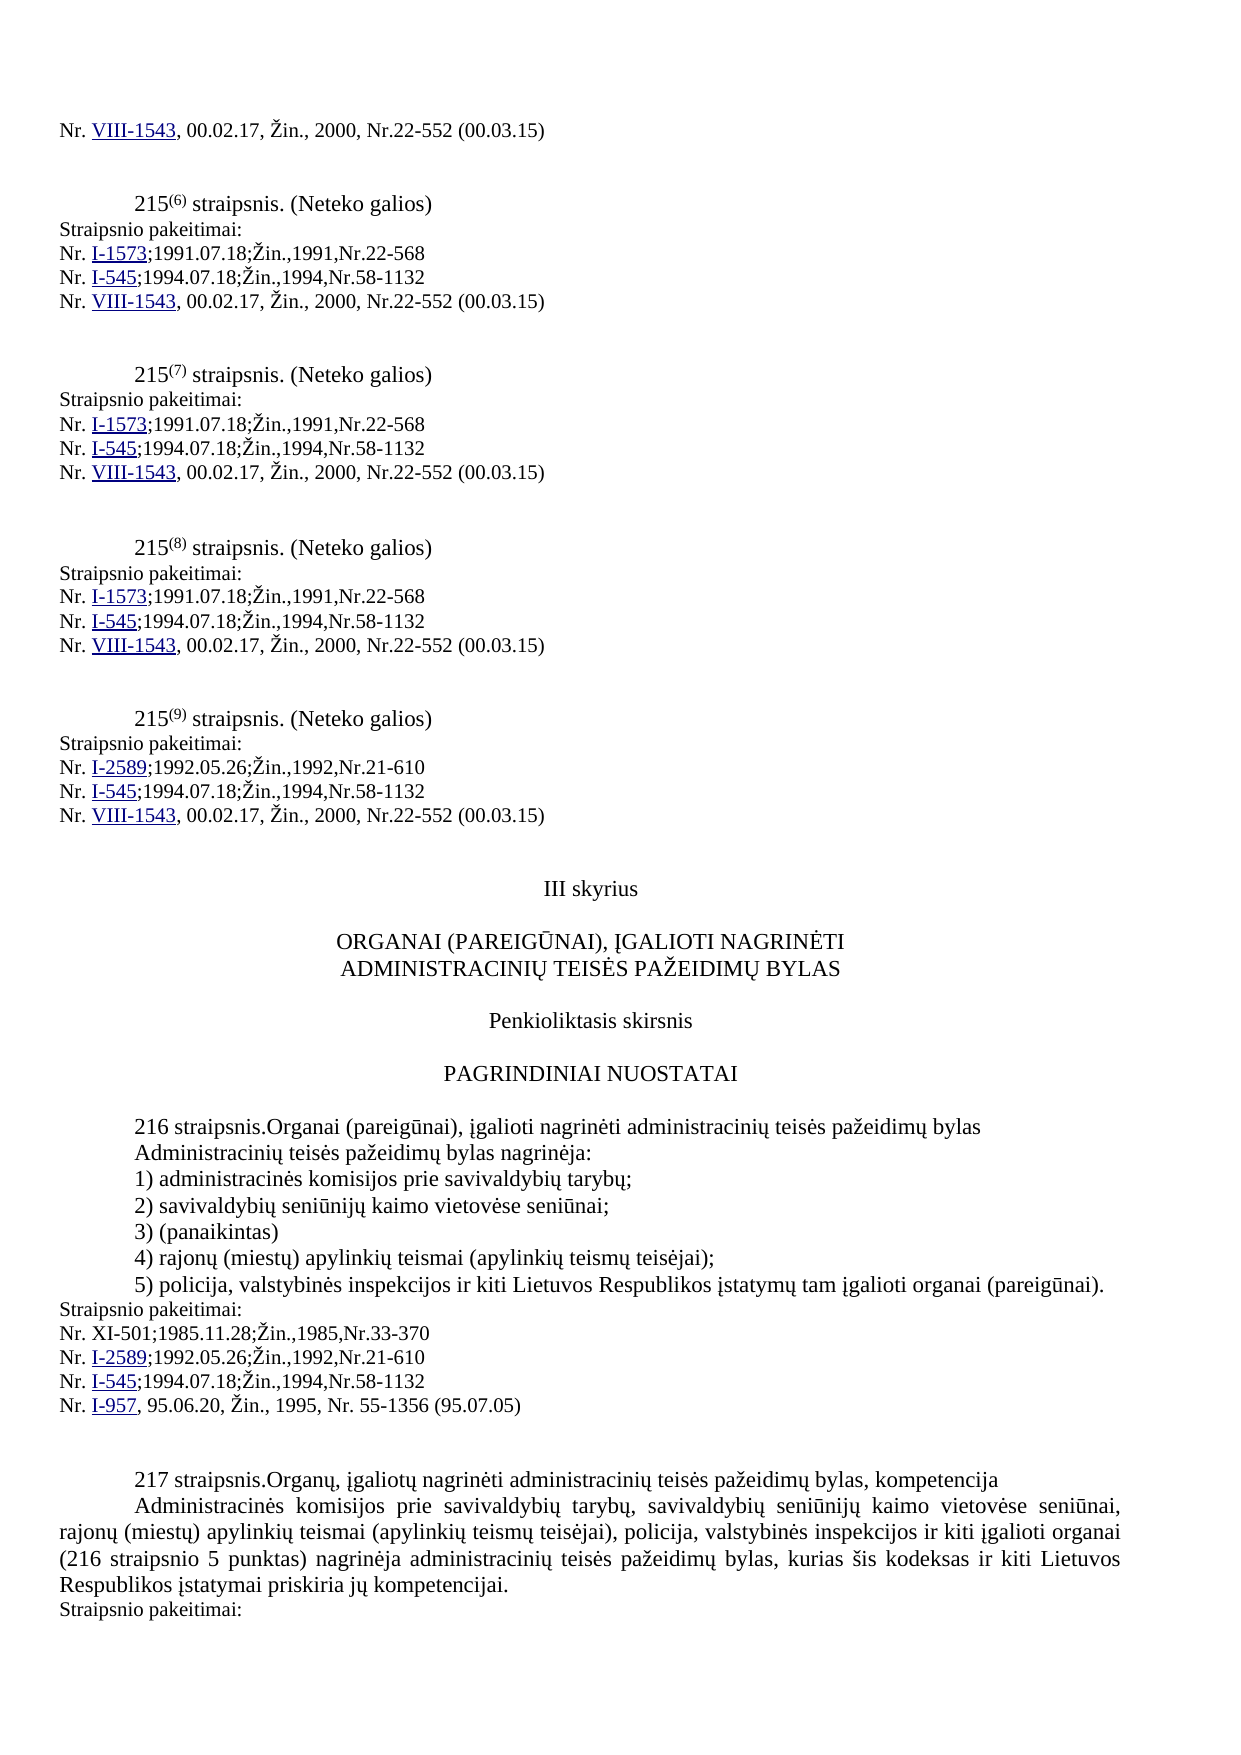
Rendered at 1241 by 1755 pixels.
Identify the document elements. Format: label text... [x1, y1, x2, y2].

text III skyrius [59, 876, 1122, 902]
text Straipsnio pakeitimai: [59, 387, 1122, 411]
text Nr. I-545;1994.07.18;Žin.,1994,Nr.58-1132 [59, 436, 1122, 459]
text Administracinių teisės pažeidimų bylas nagrinėja: [59, 1139, 1122, 1165]
text Straipsnio pakeitimai: [59, 1597, 1122, 1621]
text 216 straipsnis.Organai (pareigūnai), įgalioti nagrinėti administracinių teisės pažeidimų bylas [59, 1113, 1122, 1139]
text Nr. I-545;1994.07.18;Žin.,1994,Nr.58-1132 [59, 1369, 1122, 1393]
text Nr. I-545;1994.07.18;Žin.,1994,Nr.58-1132 [59, 608, 1122, 633]
text Nr. I-2589;1992.05.26;Žin.,1992,Nr.21-610 [59, 1345, 1122, 1369]
text Straipsnio pakeitimai: [59, 217, 1122, 241]
text Nr. VIII-1543, 00.02.17, Žin., 2000, Nr.22-552 (00.03.15) [59, 459, 1122, 484]
text Nr. I-545;1994.07.18;Žin.,1994,Nr.58-1132 [59, 265, 1122, 289]
text Straipsnio pakeitimai: [59, 1297, 1122, 1321]
text ORGANAI (PAREIGŪNAI), ĮGALIOTI NAGRINĖTI [59, 928, 1122, 954]
text 3) (panaikintas) [59, 1218, 1122, 1244]
text PAGRINDINIAI NUOSTATAI [59, 1060, 1122, 1086]
text 215(7) straipsnis. (Neteko galios) [59, 361, 1122, 387]
text Nr. VIII-1543, 00.02.17, Žin., 2000, Nr.22-552 (00.03.15) [59, 289, 1122, 313]
text Nr. I-1573;1991.07.18;Žin.,1991,Nr.22-568 [59, 584, 1122, 608]
text 215(6) straipsnis. (Neteko galios) [59, 190, 1122, 217]
text 215(9) straipsnis. (Neteko galios) [59, 705, 1122, 731]
text 4) rajonų (miestų) apylinkių teismai (apylinkių teismų teisėjai); [59, 1244, 1122, 1271]
text Straipsnio pakeitimai: [59, 731, 1122, 755]
text Nr. I-1573;1991.07.18;Žin.,1991,Nr.22-568 [59, 411, 1122, 436]
text Administracinės komisijos prie savivaldybių tarybų, savivaldybių seniūnijų kaimo vietovėse seniūnai, rajonų (miestų) apylinkių teismai (apylinkių teismų teisėjai), policija, valstybinės inspekcijos ir kiti įgalioti organai (216 straipsnio 5 punktas) nagrinėja administracinių teisės pažeidimų bylas, kurias šis kodeksas ir kiti Lietuvos Respublikos įstatymai priskiria jų kompetencijai. [59, 1492, 1122, 1597]
text Nr. VIII-1543, 00.02.17, Žin., 2000, Nr.22-552 (00.03.15) [59, 803, 1122, 827]
text Nr. I-1573;1991.07.18;Žin.,1991,Nr.22-568 [59, 241, 1122, 265]
text Nr. I-2589;1992.05.26;Žin.,1992,Nr.21-610 [59, 755, 1122, 779]
text 5) policija, valstybinės inspekcijos ir kiti Lietuvos Respublikos įstatymų tam įgalioti organai (pareigūnai). [59, 1271, 1122, 1297]
text Nr. VIII-1543, 00.02.17, Žin., 2000, Nr.22-552 (00.03.15) [59, 118, 1122, 142]
text Nr. I-957, 95.06.20, Žin., 1995, Nr. 55-1356 (95.07.05) [59, 1393, 1122, 1417]
text Nr. XI-501;1985.11.28;Žin.,1985,Nr.33-370 [59, 1321, 1122, 1345]
text ADMINISTRACINIŲ TEISĖS PAŽEIDIMŲ BYLAS [59, 954, 1122, 981]
text 1) administracinės komisijos prie savivaldybių tarybų; [59, 1165, 1122, 1192]
text 2) savivaldybių seniūnijų kaimo vietovėse seniūnai; [59, 1192, 1122, 1218]
text Penkioliktasis skirsnis [59, 1007, 1122, 1034]
text 217 straipsnis.Organų, įgaliotų nagrinėti administracinių teisės pažeidimų bylas, kompetencija [59, 1466, 1122, 1492]
text Nr. VIII-1543, 00.02.17, Žin., 2000, Nr.22-552 (00.03.15) [59, 633, 1122, 657]
text Nr. I-545;1994.07.18;Žin.,1994,Nr.58-1132 [59, 779, 1122, 803]
text 215(8) straipsnis. (Neteko galios) [59, 534, 1122, 560]
text Straipsnio pakeitimai: [59, 560, 1122, 584]
